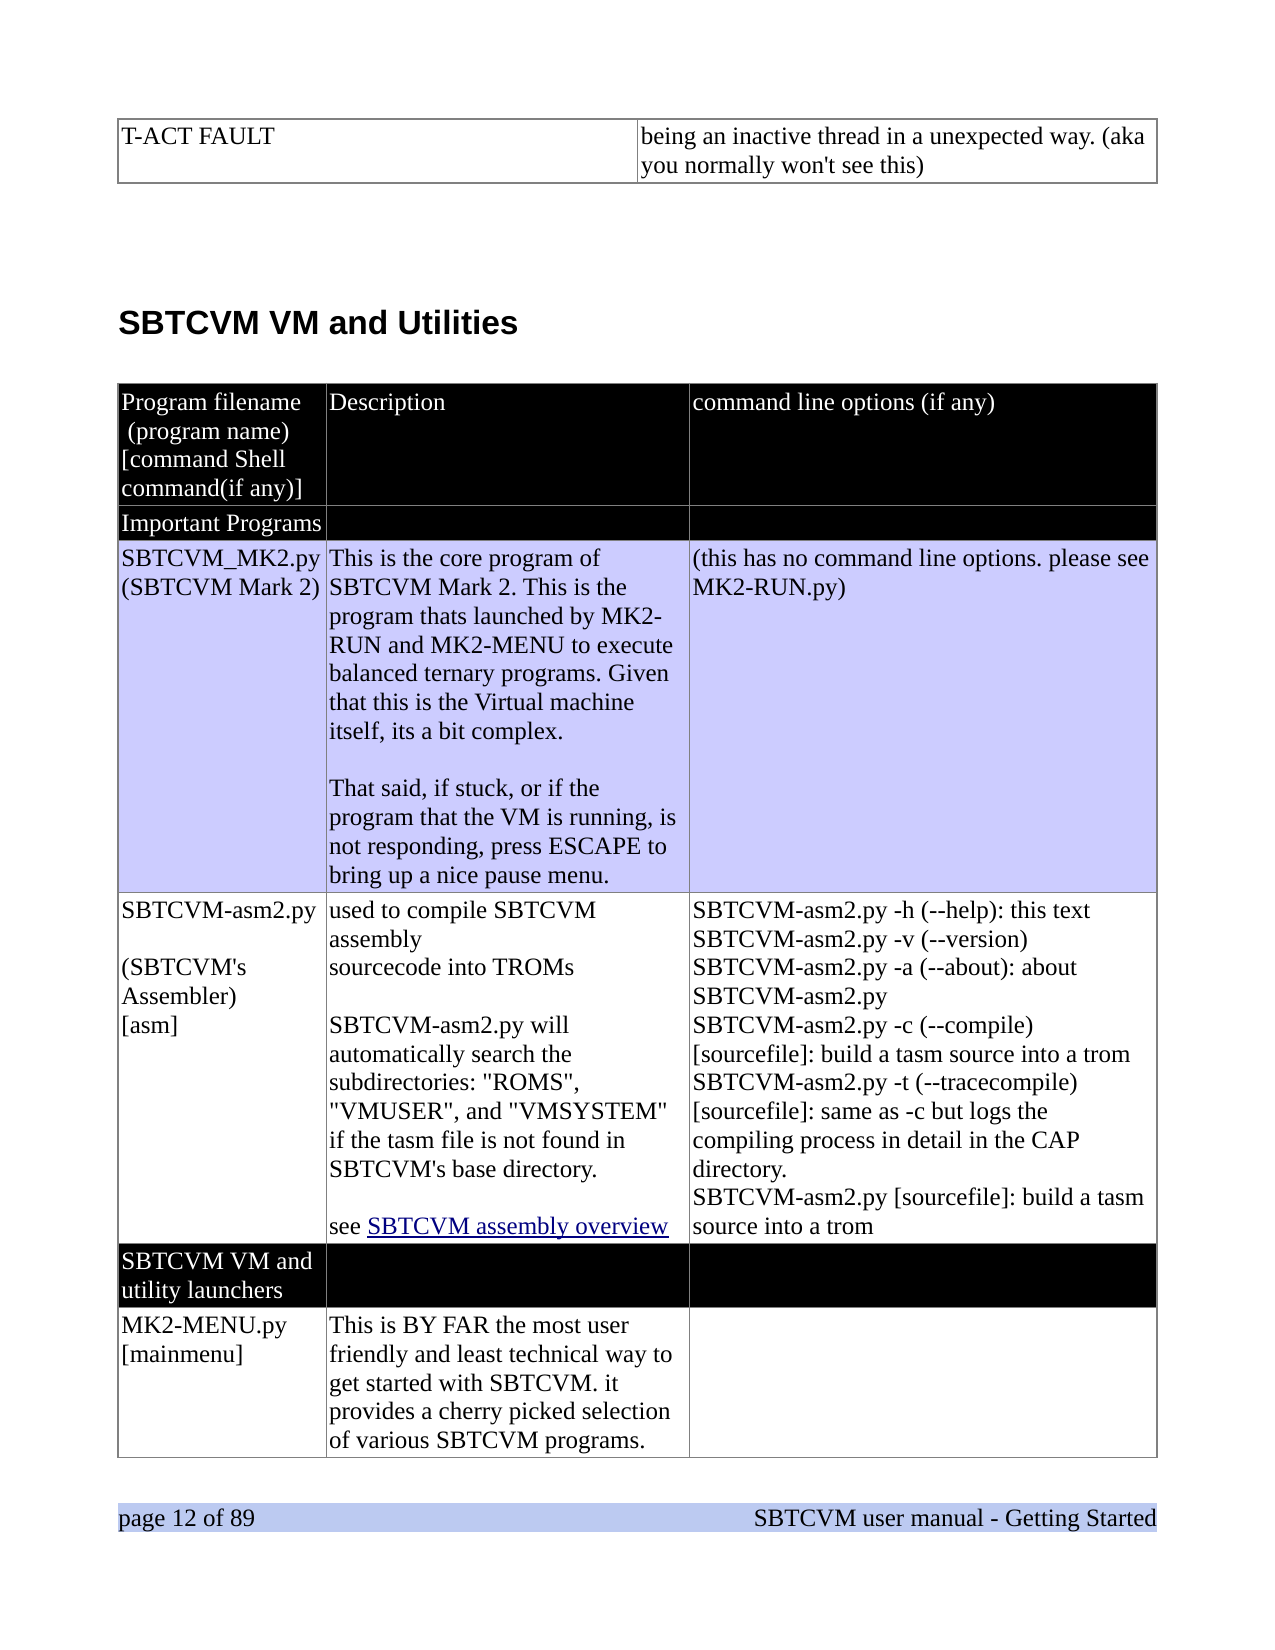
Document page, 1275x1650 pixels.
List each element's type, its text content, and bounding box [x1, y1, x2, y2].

table_header Description [327, 384, 689, 505]
table_cell T-ACT FAULT [119, 120, 637, 182]
table_header Program filename (program name) [command Shell command(if any)] [119, 384, 326, 505]
table_cell This is BY FAR the most user friendly and least technical way to get started with SBTCVM. it provides a cherry picked selection of various SBTCVM programs. [327, 1308, 689, 1457]
table_cell used to compile SBTCVM assembly sourcecode into TROMs SBTCVM-asm2.py will automatically search the subdirectories: "ROMS", "VMUSER", and "VMSYSTEM" if the tasm file is not found in SBTCVM's base directory. see SBTCVM assembly overview [327, 893, 689, 1243]
table_cell SBTCVM_MK2.py (SBTCVM Mark 2) [119, 541, 326, 892]
subtitle SBTCVM VM and Utilities [118, 302, 1157, 341]
table_cell [327, 506, 689, 540]
table_cell MK2-MENU.py [mainmenu] [119, 1308, 326, 1457]
table_cell SBTCVM-asm2.py (SBTCVM's Assembler) [asm] [119, 893, 326, 1243]
table_cell being an inactive thread in a unexpected way. (aka you normally won't see this) [638, 120, 1156, 182]
table_cell [690, 506, 1156, 540]
table_cell This is the core program of SBTCVM Mark 2. This is the program thats launched by MK2-RUN and MK2-MENU to execute balanced ternary programs. Given that this is the Virtual machine itself, its a bit complex. That said, if stuck, or if the program that the VM is running, is not responding, press ESCAPE to bring up a nice pause menu. [327, 541, 689, 892]
table_cell SBTCVM-asm2.py -h (--help): this text SBTCVM-asm2.py -v (--version) SBTCVM-asm2.py -a (--about): about SBTCVM-asm2.py SBTCVM-asm2.py -c (--compile) [sourcefile]: build a tasm source into a trom SBTCVM-asm2.py -t (--tracecompile) [sourcefile]: same as -c but logs the compiling process in detail in the CAP directory. SBTCVM-asm2.py [sourcefile]: build a tasm source into a trom [690, 893, 1156, 1243]
table_cell SBTCVM VM and utility launchers [119, 1244, 326, 1307]
table_cell [690, 1308, 1156, 1457]
table_cell Important Programs [119, 506, 326, 540]
table_cell [327, 1244, 689, 1307]
table_cell [690, 1244, 1156, 1307]
table_cell (this has no command line options. please see MK2-RUN.py) [690, 541, 1156, 892]
table_header command line options (if any) [690, 384, 1156, 505]
